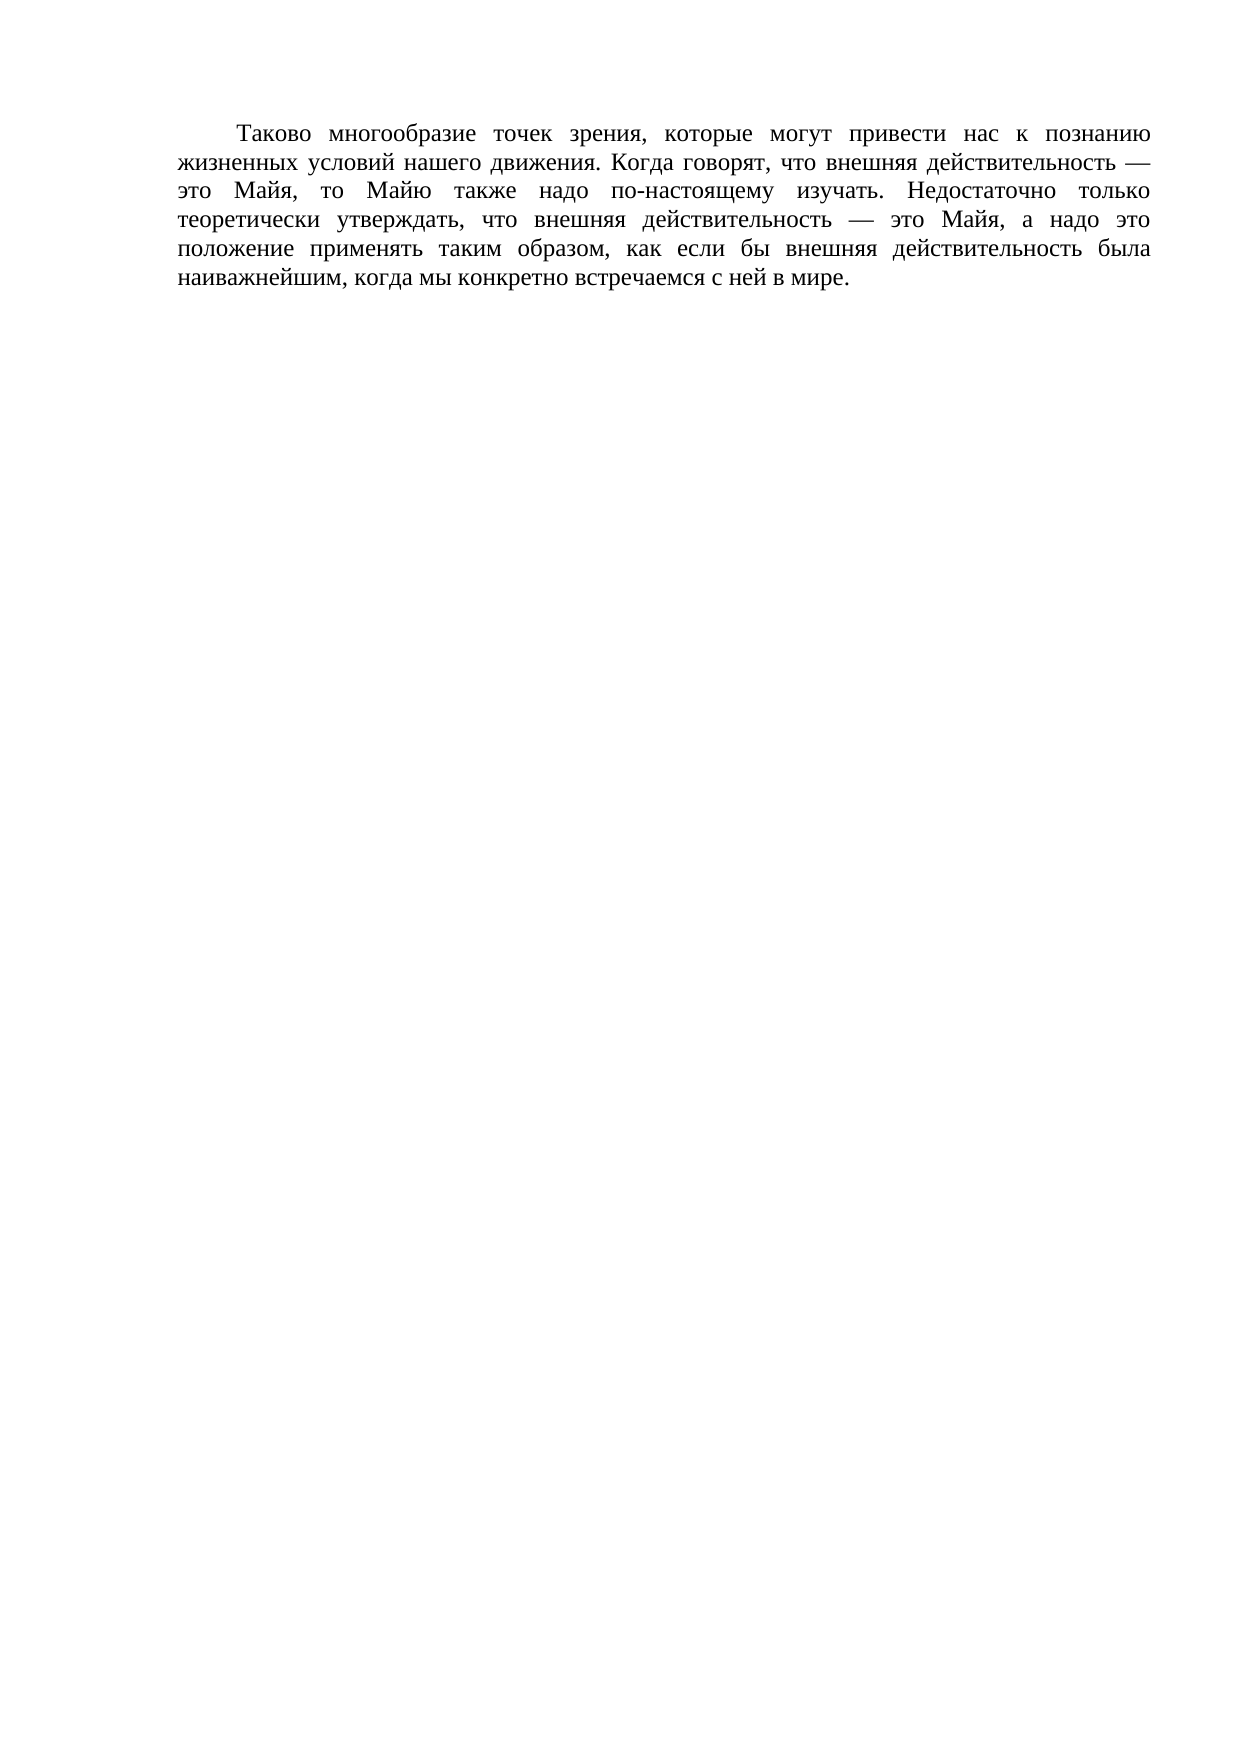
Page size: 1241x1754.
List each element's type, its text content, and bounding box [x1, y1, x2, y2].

text Таково многообразие точек зрения, которые могут привести нас к познанию жизненных условий нашего движения. Когда говорят, что внешняя действительность — это Майя, то Майю также надо по-настоящему изучать. Недостаточно только теоретически утверждать, что внешняя действительность — это Майя, а надо это положение применять таким образом, как если бы внешняя действительность была наиважнейшим, когда мы конкретно встречаемся с ней в мире. [177, 118, 1152, 291]
